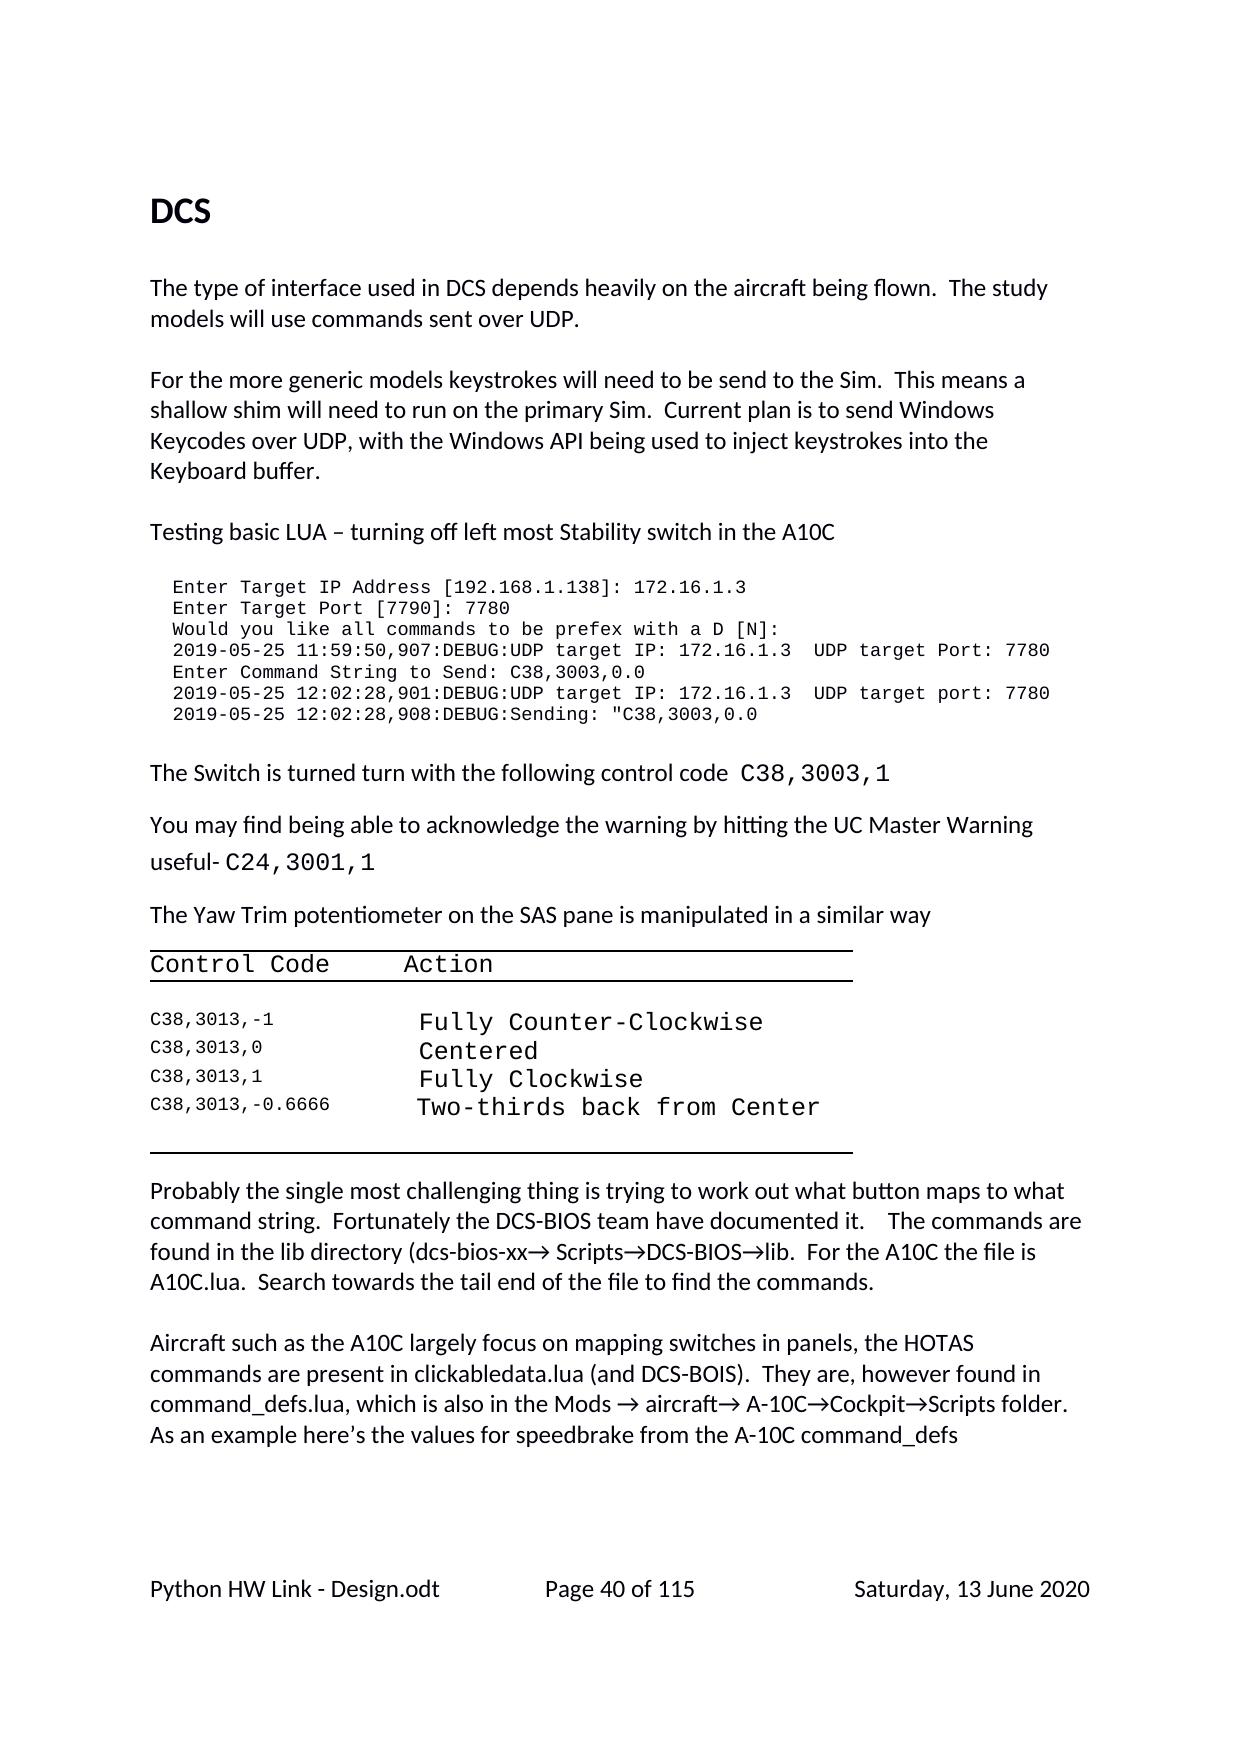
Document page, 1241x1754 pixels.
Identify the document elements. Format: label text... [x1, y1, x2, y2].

text Enter Target Port [7790]: 7780 [150, 599, 1090, 620]
table_header Control Code [150, 952, 403, 980]
text Would you like all commands to be prefex with a D [N]: [150, 620, 1090, 641]
table_cell C38,3013,1 [150, 1067, 403, 1095]
text 2019-05-25 11:59:50,907:DEBUG:UDP target IP: 172.16.1.3 UDP target Port: 7780 [150, 641, 1090, 662]
text You may find being able to acknowledge the warning by hitting the UC Master Warning useful- C24,3001,1 [150, 810, 1090, 878]
table_cell [150, 1123, 403, 1152]
text 2019-05-25 12:02:28,901:DEBUG:UDP target IP: 172.16.1.3 UDP target port: 7780 [150, 684, 1090, 705]
table_cell Centered [404, 1038, 853, 1067]
table_cell [404, 982, 853, 1010]
text Enter Target IP Address [192.168.1.138]: 172.16.1.3 [150, 577, 1090, 599]
table_cell Two-thirds back from Center [404, 1095, 853, 1123]
table_cell C38,3013,-1 [150, 1010, 403, 1038]
table_cell Fully Clockwise [404, 1067, 853, 1095]
text 2019-05-25 12:02:28,908:DEBUG:Sending: "C38,3003,0.0 [150, 705, 1090, 726]
text Probably the single most challenging thing is trying to work out what button maps to what command string. Fortunately the DCS-BIOS team have documented it. The commands are found in the lib directory (dcs-bios-xx→ Scripts→DCS-BIOS→lib. For the A10C the file is A10C.lua. Search towards the tail end of the file to find the commands. [150, 1175, 1090, 1297]
text Enter Command String to Send: C38,3003,0.0 [150, 662, 1090, 684]
text Testing basic LUA – turning off left most Stability switch in the A10C [150, 516, 1090, 547]
text For the more generic models keystrokes will need to be send to the Sim. This means a shallow shim will need to run on the primary Sim. Current plan is to send Windows Keycodes over UDP, with the Windows API being used to inject keystrokes into the Keyboard buffer. [150, 364, 1090, 486]
table_cell Fully Counter-Clockwise [404, 1010, 853, 1038]
subtitle DCS [150, 187, 1090, 233]
table_cell C38,3013,-0.6666 [150, 1095, 403, 1123]
table_cell [404, 1123, 853, 1152]
text The Switch is turned turn with the following control code C38,3003,1 [150, 757, 1090, 788]
table_cell [150, 982, 403, 1010]
table_cell C38,3013,0 [150, 1038, 403, 1067]
text Aircraft such as the A10C largely focus on mapping switches in panels, the HOTAS commands are present in clickabledata.lua (and DCS-BOIS). They are, however found in command_defs.lua, which is also in the Mods → aircraft→ A-10C→Cockpit→Scripts folder. As an example here’s the values for speedbrake from the A-10C command_defs [150, 1327, 1090, 1449]
table_header Action [404, 952, 853, 980]
text The type of interface used in DCS depends heavily on the aircraft being flown. The study models will use commands sent over UDP. [150, 272, 1090, 333]
text The Yaw Trim potentiometer on the SAS pane is manipulated in a similar way [150, 899, 1090, 929]
